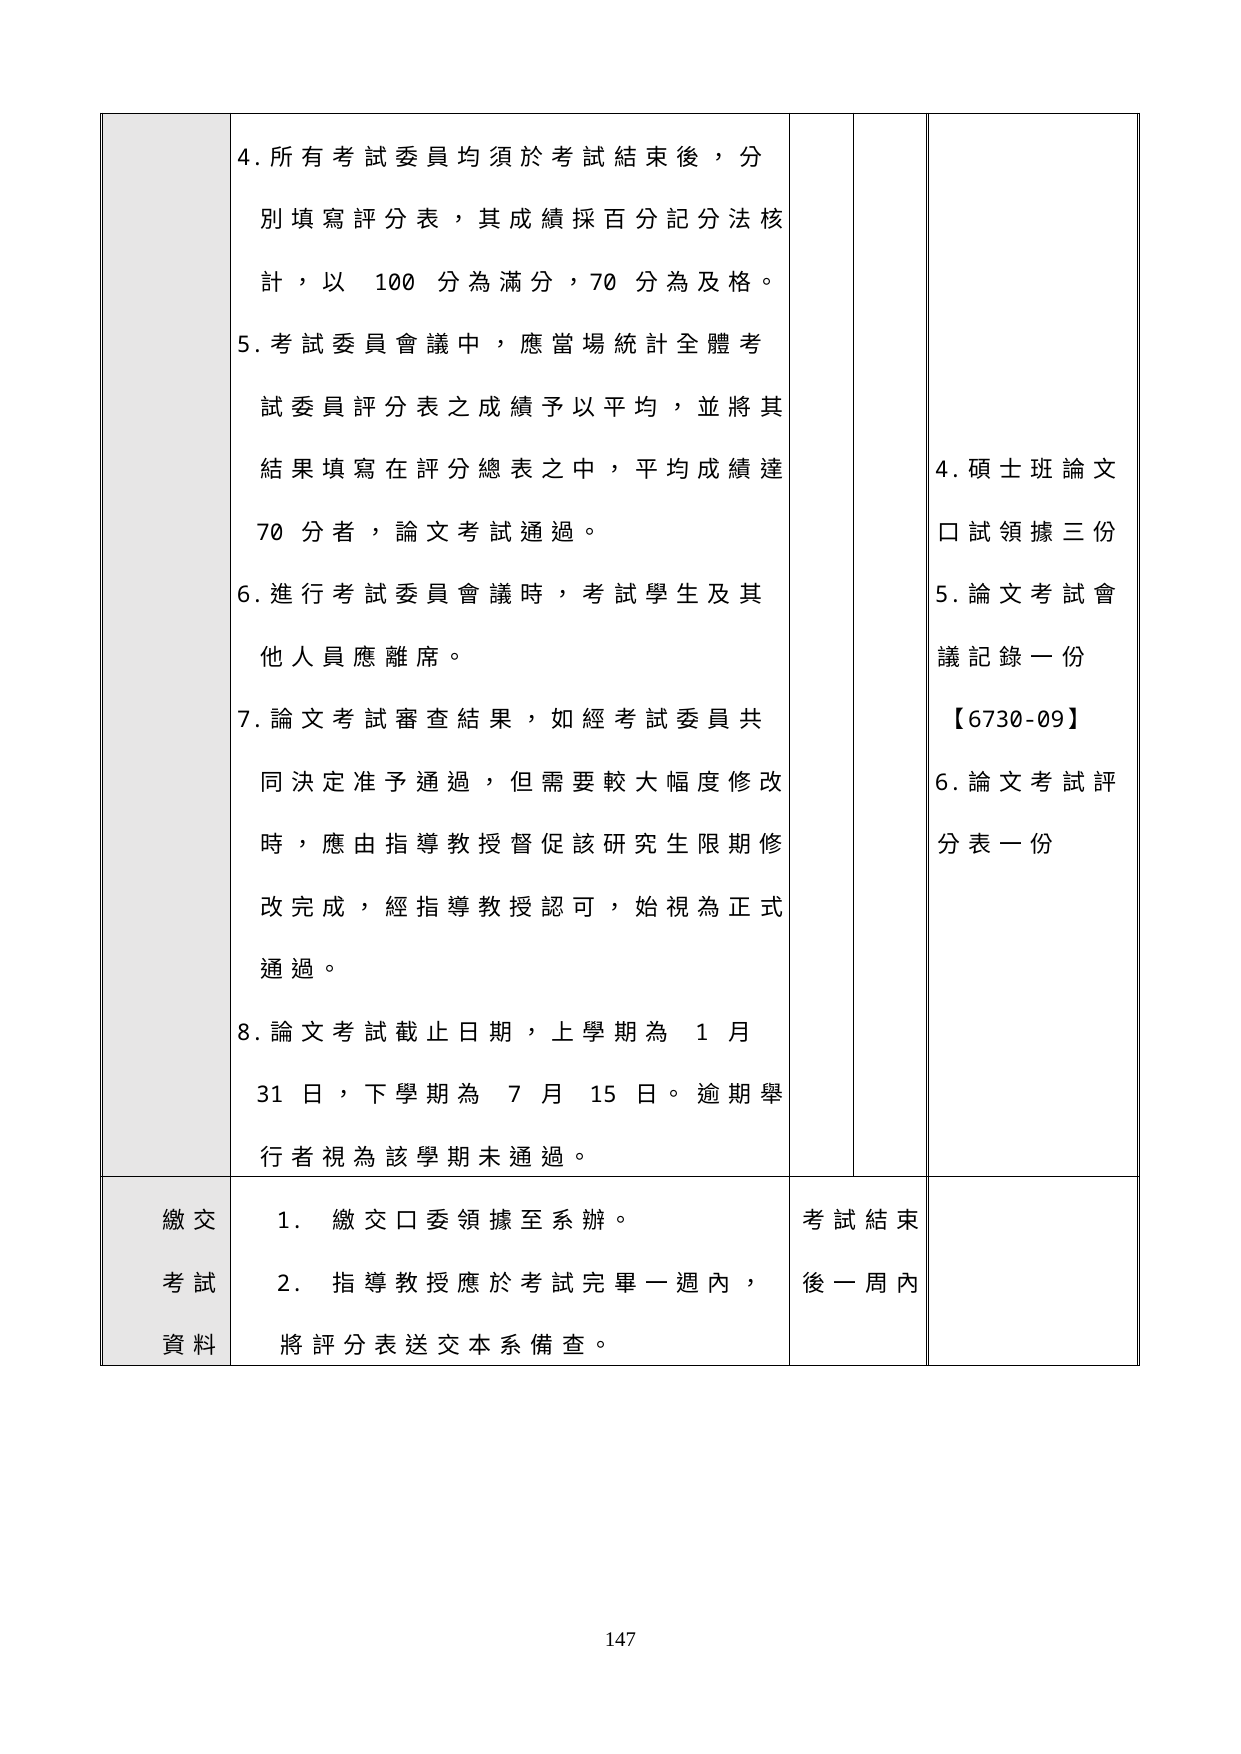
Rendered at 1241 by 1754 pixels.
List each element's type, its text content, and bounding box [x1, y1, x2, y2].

table_cell 4.所有考試委員均須於考試結束後，分別填寫評分表，其成績採百分記分法核計，以 100 分為滿分，70 分為及格。 5.考試委員會議中，應當場統計全體考試委員評分表之成績予以平均，並將其結果填寫在評分總表之中，平均成績達 70 分者，論文考試通過。 6.進行考試委員會議時，考試學生及其他人員應離席。 7.論文考試審查結果，如經考試委員共同決定准予通過，但需要較大幅度修改時，應由指導教授督促該研究生限期修改完成，經指導教授認可，始視為正式通過。 8.論文考試截止日期，上學期為 1 月 31 日，下學期為 7 月 15 日。逾期舉行者視為該學期未通過。 [231, 114, 789, 1176]
table_cell [854, 114, 926, 1176]
table_cell [103, 114, 230, 1176]
table_cell [790, 114, 853, 1176]
table_cell 4.碩士班論文口試領據三份 5.論文考試會議記錄一份【6730-09】 6.論文考試評分表一份 [929, 114, 1137, 1176]
table_cell [929, 1177, 1137, 1365]
table_cell 考試結束後一周內 [790, 1177, 926, 1365]
table_cell 繳交考試資料 [103, 1177, 230, 1365]
table_cell 繳交口委領據至系辦。 指導教授應於考試完畢一週內，將評分表送交本系備查。 [231, 1177, 789, 1365]
